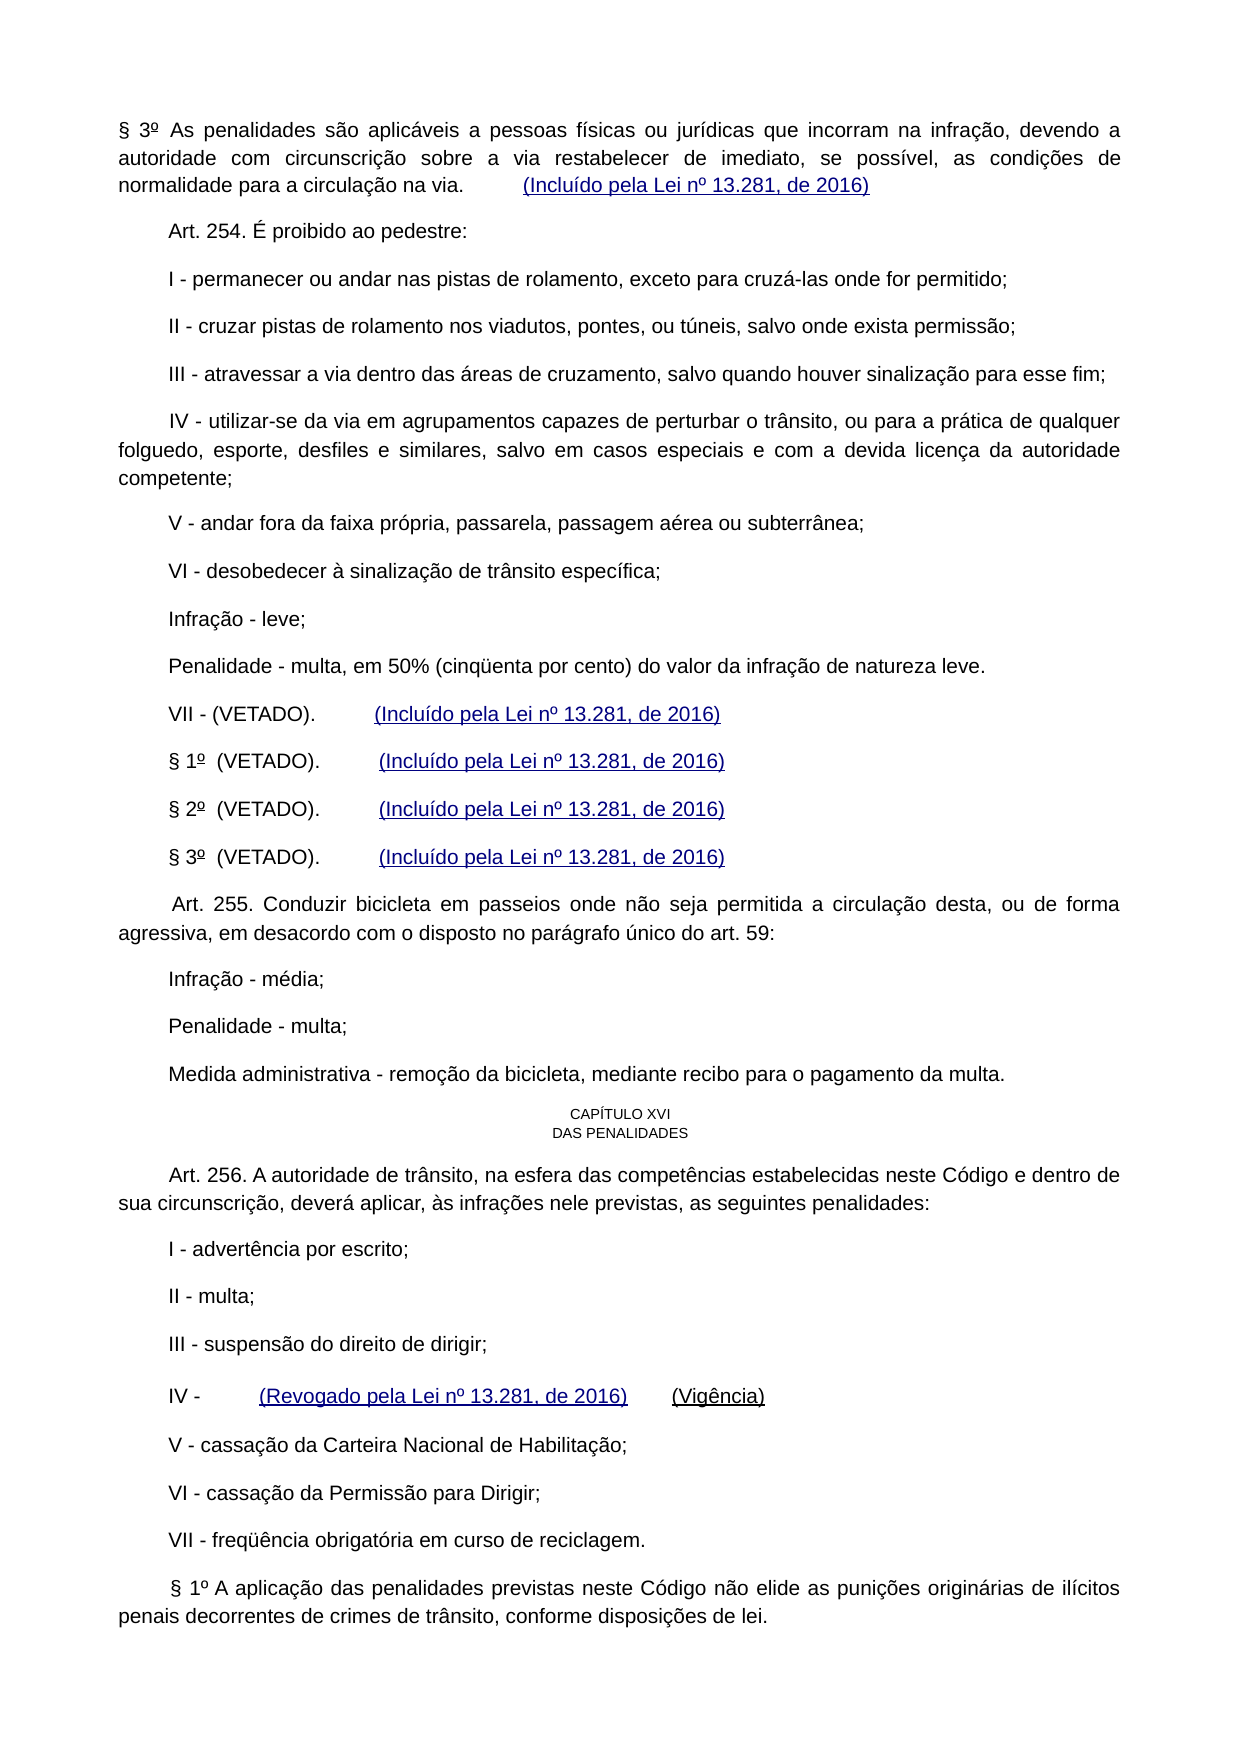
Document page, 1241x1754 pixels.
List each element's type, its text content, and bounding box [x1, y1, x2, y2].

text I - advertência por escrito; [118, 1233, 1122, 1262]
text I - permanecer ou andar nas pistas de rolamento, exceto para cruzá-las onde for permitido; [118, 263, 1122, 292]
text V - andar fora da faixa própria, passarela, passagem aérea ou subterrânea; [118, 507, 1122, 536]
text CAPÍTULO XVI DAS PENALIDADES [118, 1106, 1122, 1142]
text II - multa; [118, 1281, 1122, 1309]
text IV - utilizar-se da via em agrupamentos capazes de perturbar o trânsito, ou para a prática de qualquer folguedo, esporte, desfiles e similares, salvo em casos especiais e com a devida licença da autoridade competente; [118, 406, 1122, 489]
text Art. 254. É proibido ao pedestre: [118, 215, 1122, 244]
text II - cruzar pistas de rolamento nos viadutos, pontes, ou túneis, salvo onde exista permissão; [118, 310, 1122, 339]
text § 3º As penalidades são aplicáveis a pessoas físicas ou jurídicas que incorram na infração, devendo a autoridade com circunscrição sobre a via restabelecer de imediato, se possível, as condições de normalidade para a circulação na via. (Incluído pela Lei nº 13.281, de 2016) [118, 118, 1122, 197]
text Penalidade - multa; [118, 1010, 1122, 1039]
text III - atravessar a via dentro das áreas de cruzamento, salvo quando houver sinalização para esse fim; [118, 358, 1122, 387]
text Art. 256. A autoridade de trânsito, na esfera das competências estabelecidas neste Código e dentro de sua circunscrição, deverá aplicar, às infrações nele previstas, as seguintes penalidades: [118, 1159, 1122, 1215]
text § 1º A aplicação das penalidades previstas neste Código não elide as punições originárias de ilícitos penais decorrentes de crimes de trânsito, conforme disposições de lei. [118, 1572, 1122, 1628]
text VII - freqüência obrigatória em curso de reciclagem. [118, 1524, 1122, 1553]
text § 3º (VETADO). (Incluído pela Lei nº 13.281, de 2016) [118, 841, 1122, 869]
text Penalidade - multa, em 50% (cinqüenta por cento) do valor da infração de natureza leve. [118, 650, 1122, 679]
text VI - desobedecer à sinalização de trânsito específica; [118, 555, 1122, 584]
text III - suspensão do direito de dirigir; [118, 1328, 1122, 1357]
text VII - (VETADO). (Incluído pela Lei nº 13.281, de 2016) [118, 698, 1122, 727]
text VI - cassação da Permissão para Dirigir; [118, 1477, 1122, 1505]
text IV - (Revogado pela Lei nº 13.281, de 2016) (Vigência) [118, 1376, 1122, 1409]
text V - cassação da Carteira Nacional de Habilitação; [118, 1429, 1122, 1458]
text § 1º (VETADO). (Incluído pela Lei nº 13.281, de 2016) [118, 746, 1122, 774]
text § 2º (VETADO). (Incluído pela Lei nº 13.281, de 2016) [118, 793, 1122, 822]
text Infração - leve; [118, 603, 1122, 631]
text Art. 255. Conduzir bicicleta em passeios onde não seja permitida a circulação desta, ou de forma agressiva, em desacordo com o disposto no parágrafo único do art. 59: [118, 888, 1122, 944]
text Infração - média; [118, 963, 1122, 991]
text Medida administrativa - remoção da bicicleta, mediante recibo para o pagamento da multa. [118, 1058, 1122, 1087]
